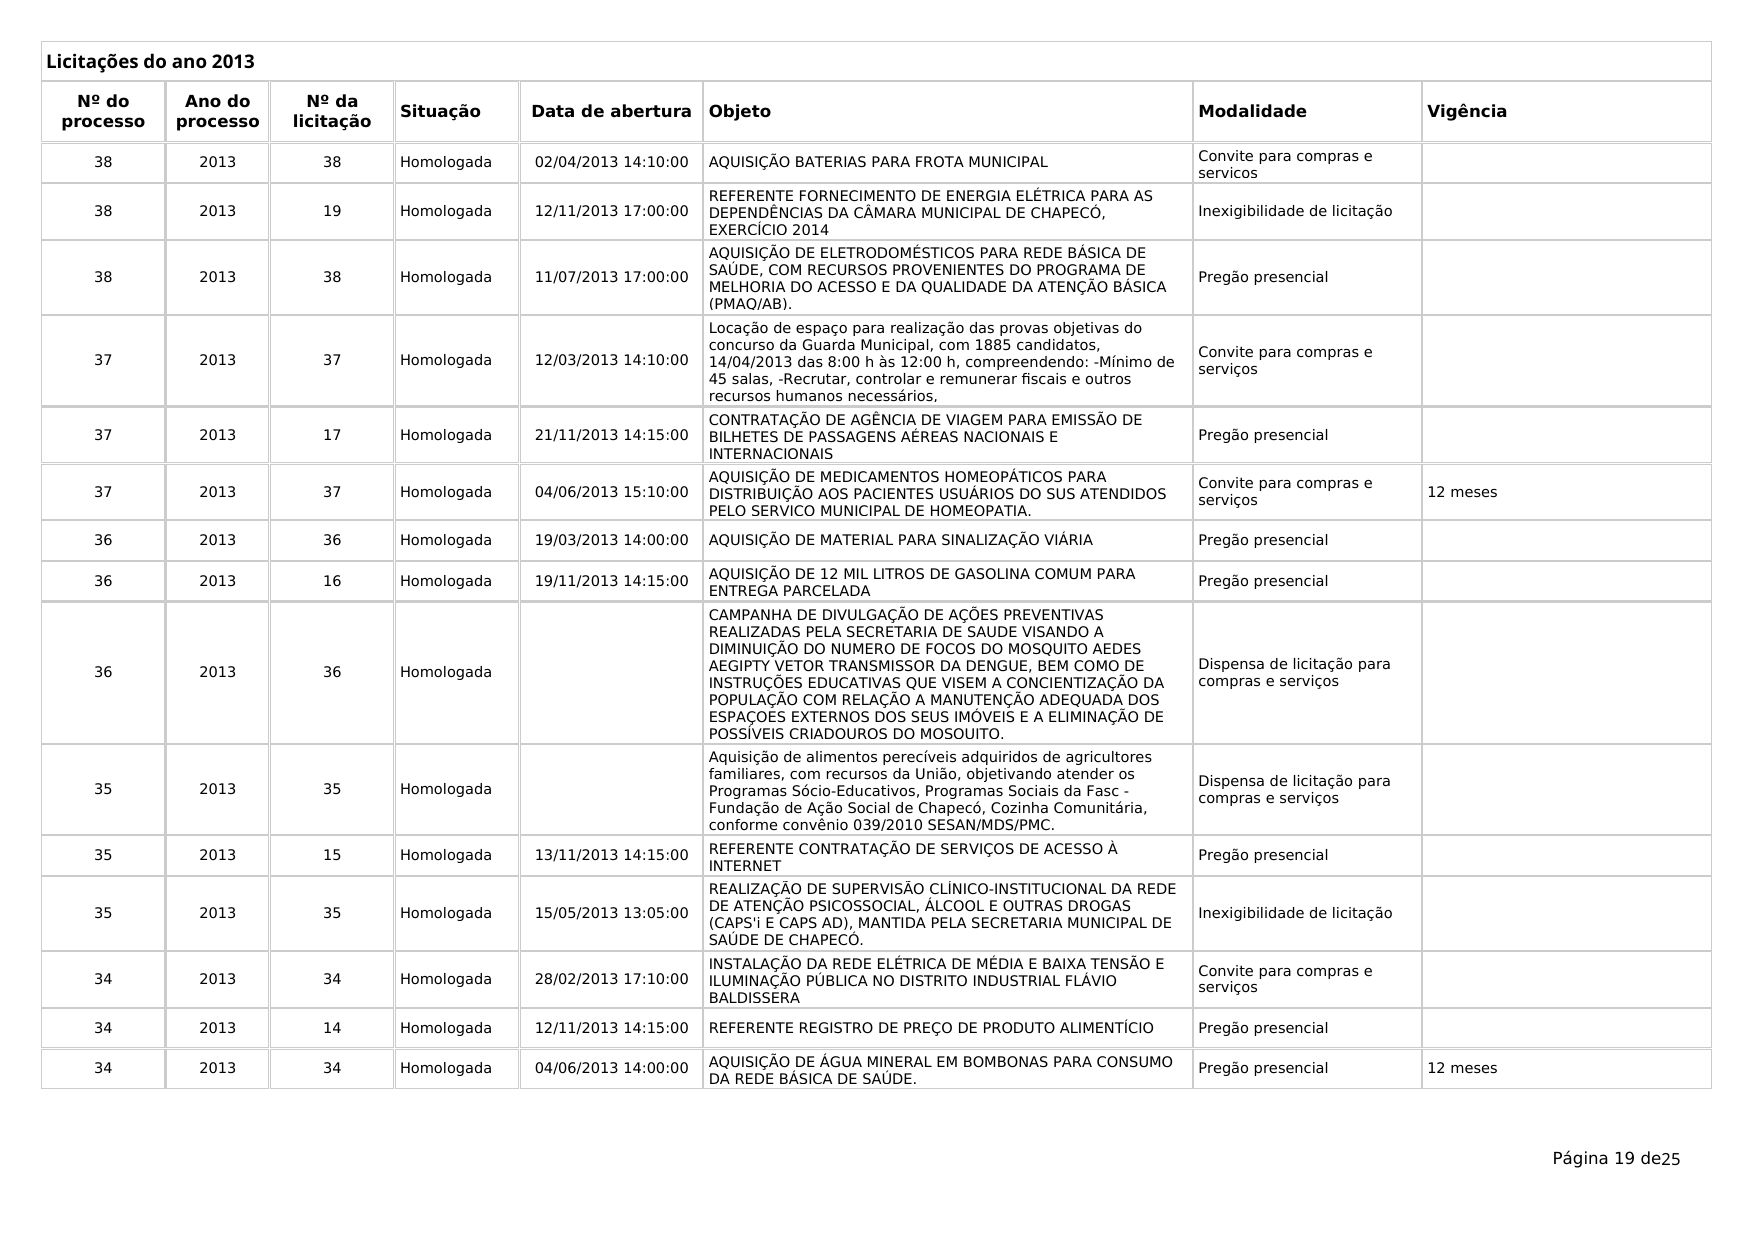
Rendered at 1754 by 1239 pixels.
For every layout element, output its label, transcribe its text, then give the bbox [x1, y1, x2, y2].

table_cell Homologada [396, 144, 518, 182]
table_cell [1423, 562, 1711, 600]
table_cell Convite para compras e serviços [1194, 465, 1421, 519]
table_cell 17 [271, 408, 393, 462]
table_cell Nº da licitação [271, 82, 393, 141]
table_cell Inexigibilidade de licitação [1194, 184, 1421, 239]
table_cell 15 [271, 836, 393, 875]
table_cell Pregão presencial [1194, 836, 1421, 875]
table_cell REFERENTE REGISTRO DE PREÇO DE PRODUTO ALIMENTÍCIO [704, 1009, 1192, 1047]
table_cell REFERENTE CONTRATAÇÃO DE SERVIÇOS DE ACESSO À INTERNET [704, 836, 1192, 875]
table_header [41, 0, 166, 41]
table_cell Licitações do ano 2013 [42, 42, 1711, 80]
table_cell Homologada [396, 1009, 518, 1047]
table_cell [0, 143, 41, 183]
table_cell 2013 [167, 877, 268, 950]
table_cell [1193, 1089, 1422, 1138]
table_cell Homologada [396, 241, 518, 314]
table_cell [1713, 1139, 1753, 1179]
table_cell REALIZAÇÃO DE SUPERVISÃO CLÍNICO-INSTITUCIONAL DA REDE DE ATENÇÃO PSICOSSOCIAL, ÁLCOOL E OUTRAS DROGAS (CAPS'i E CAPS AD), MANTIDA PELA SECRETARIA MUNICIPAL DE SAÚDE DE CHAPECÓ. [704, 877, 1192, 950]
table_cell 36 [42, 603, 164, 743]
table_cell [1713, 601, 1753, 744]
table_cell 21/11/2013 14:15:00 [521, 408, 702, 462]
table_cell 16 [271, 562, 393, 600]
table_cell [521, 603, 702, 743]
table_header [166, 0, 269, 41]
table_cell 12 meses [1423, 465, 1711, 519]
table_cell 34 [42, 1050, 164, 1088]
table_cell Página 19 de [1530, 1139, 1661, 1179]
table_header [270, 0, 394, 41]
table_cell [0, 601, 41, 744]
table_cell [1423, 952, 1711, 1007]
table_cell 38 [42, 184, 164, 239]
table_cell [1423, 603, 1711, 743]
table_cell Pregão presencial [1194, 1009, 1421, 1047]
table_cell 36 [271, 603, 393, 743]
table_cell [0, 81, 41, 142]
table_cell [166, 1089, 269, 1138]
table_cell 2013 [167, 521, 268, 560]
table_cell [0, 744, 41, 835]
table_cell Objeto [704, 82, 1192, 141]
table_cell 25 [1661, 1139, 1712, 1179]
table_cell Nº do processo [42, 82, 164, 141]
table_cell [520, 1139, 703, 1179]
table_cell Homologada [396, 184, 518, 239]
table_cell 28/02/2013 17:10:00 [521, 952, 702, 1007]
table_cell Pregão presencial [1194, 408, 1421, 462]
table_cell 38 [271, 144, 393, 182]
table_cell [1423, 316, 1711, 405]
table_cell [1713, 1008, 1753, 1048]
table_cell 2013 [167, 1009, 268, 1047]
table_cell 34 [42, 1009, 164, 1047]
table_cell 38 [42, 241, 164, 314]
table_cell 34 [42, 952, 164, 1007]
table_cell Convite para compras e serviços [1194, 144, 1421, 182]
table_cell AQUISIÇÃO BATERIAS PARA FROTA MUNICIPAL [704, 144, 1192, 182]
table_cell [1713, 143, 1753, 183]
table_cell 19 [271, 184, 393, 239]
table_cell 37 [271, 465, 393, 519]
table_cell [41, 1089, 166, 1138]
table_cell [0, 240, 41, 315]
table_cell [1713, 406, 1753, 463]
table_cell 2013 [167, 952, 268, 1007]
table_cell 38 [42, 144, 164, 182]
table_cell [0, 406, 41, 463]
table_cell [1713, 81, 1753, 142]
table_cell [1423, 836, 1711, 875]
table_header [520, 0, 703, 41]
table_cell 2013 [167, 562, 268, 600]
table_header [1422, 0, 1530, 41]
table_cell 2013 [167, 241, 268, 314]
table_cell Homologada [396, 603, 518, 743]
table_cell Pregão presencial [1194, 241, 1421, 314]
table_cell 19/11/2013 14:15:00 [521, 562, 702, 600]
table_cell 2013 [167, 184, 268, 239]
table_cell 35 [271, 745, 393, 834]
table_cell 34 [271, 1050, 393, 1088]
table_cell Homologada [396, 408, 518, 462]
table_header [395, 0, 519, 41]
table_cell AQUISIÇÃO DE MATERIAL PARA SINALIZAÇÃO VIÁRIA [704, 521, 1192, 560]
table_cell [1661, 1089, 1712, 1138]
table_cell Ano do processo [167, 82, 268, 141]
table_cell [1423, 1009, 1711, 1047]
table_cell Pregão presencial [1194, 521, 1421, 560]
table_header [1530, 0, 1661, 41]
table_cell Modalidade [1194, 82, 1421, 141]
table_cell [1713, 876, 1753, 951]
table_cell 35 [42, 745, 164, 834]
table_cell [1423, 745, 1711, 834]
table_cell REFERENTE FORNECIMENTO DE ENERGIA ELÉTRICA PARA AS DEPENDÊNCIAS DA CÂMARA MUNICIPAL DE CHAPECÓ, EXERCÍCIO 2014 [704, 184, 1192, 239]
table_cell Locação de espaço para realização das provas objetivas do concurso da Guarda Municipal, com 1885 candidatos, 14/04/2013 das 8:00 h às 12:00 h, compreendendo: -Mínimo de 45 salas, -Recrutar, controlar e remunerar fiscais e outros recursos humanos necessários, [704, 316, 1192, 405]
table_cell 35 [42, 877, 164, 950]
table_cell [1193, 1139, 1422, 1179]
table_cell [0, 951, 41, 1008]
table_cell [270, 1089, 394, 1138]
table_cell 37 [271, 316, 393, 405]
table_cell [166, 1139, 269, 1179]
table_cell Homologada [396, 745, 518, 834]
table_cell 2013 [167, 144, 268, 182]
table_cell 36 [42, 521, 164, 560]
table_cell 13/11/2013 14:15:00 [521, 836, 702, 875]
table_cell [1713, 1049, 1753, 1089]
table_cell [1713, 561, 1753, 601]
table_cell AQUISIÇÃO DE ÁGUA MINERAL EM BOMBONAS PARA CONSUMO DA REDE BÁSICA DE SAÚDE. [704, 1050, 1192, 1088]
table_cell Homologada [396, 952, 518, 1007]
table_cell [1713, 1089, 1753, 1138]
table_cell 12/11/2013 14:15:00 [521, 1009, 702, 1047]
table_cell 04/06/2013 15:10:00 [521, 465, 702, 519]
table_cell [0, 183, 41, 240]
table_cell Aquisição de alimentos perecíveis adquiridos de agricultores familiares, com recursos da União, objetivando atender os Programas Sócio-Educativos, Programas Sociais da Fasc - Fundação de Ação Social de Chapecó, Cozinha Comunitária, conforme convênio 039/2010 SESAN/MDS/PMC. [704, 745, 1192, 834]
table_cell Homologada [396, 877, 518, 950]
table_cell [1423, 241, 1711, 314]
table_cell CONTRATAÇÃO DE AGÊNCIA DE VIAGEM PARA EMISSÃO DE BILHETES DE PASSAGENS AÉREAS NACIONAIS E INTERNACIONAIS [704, 408, 1192, 462]
table_cell 02/04/2013 14:10:00 [521, 144, 702, 182]
table_cell [1713, 315, 1753, 406]
table_cell 2013 [167, 465, 268, 519]
table_cell [703, 1089, 1193, 1138]
table_cell [1423, 521, 1711, 560]
table_cell [395, 1089, 519, 1138]
table_cell Homologada [396, 316, 518, 405]
table_cell [1423, 877, 1711, 950]
table_cell [270, 1139, 394, 1179]
table_header [703, 0, 1193, 41]
table_cell Homologada [396, 465, 518, 519]
table_cell 37 [42, 465, 164, 519]
table_cell 2013 [167, 836, 268, 875]
table_header [1661, 0, 1712, 41]
table_cell [1713, 240, 1753, 315]
table_cell 37 [42, 408, 164, 462]
table_cell 2013 [167, 745, 268, 834]
table_cell 35 [42, 836, 164, 875]
table_cell Pregão presencial [1194, 562, 1421, 600]
table_cell [0, 876, 41, 951]
table_cell Dispensa de licitação para compras e serviços [1194, 603, 1421, 743]
table_cell [0, 561, 41, 601]
table_header [1193, 0, 1422, 41]
table_header [1713, 0, 1753, 41]
table_header [0, 0, 41, 41]
table_cell 04/06/2013 14:00:00 [521, 1050, 702, 1088]
table_cell 34 [271, 952, 393, 1007]
table_cell [0, 1008, 41, 1048]
table_cell 2013 [167, 408, 268, 462]
table_cell AQUISIÇÃO DE ELETRODOMÉSTICOS PARA REDE BÁSICA DE SAÚDE, COM RECURSOS PROVENIENTES DO PROGRAMA DE MELHORIA DO ACESSO E DA QUALIDADE DA ATENÇÃO BÁSICA (PMAQ/AB). [704, 241, 1192, 314]
table_cell [520, 1089, 703, 1138]
table_cell 11/07/2013 17:00:00 [521, 241, 702, 314]
table_cell [0, 41, 41, 81]
table_cell 38 [271, 241, 393, 314]
table_cell Situação [396, 82, 518, 141]
table_cell 12/11/2013 17:00:00 [521, 184, 702, 239]
table_cell [395, 1139, 519, 1179]
table_cell Homologada [396, 1050, 518, 1088]
table_cell 14 [271, 1009, 393, 1047]
table_cell 12/03/2013 14:10:00 [521, 316, 702, 405]
table_cell 2013 [167, 603, 268, 743]
table_cell [1423, 184, 1711, 239]
table_cell AQUISIÇÃO DE 12 MIL LITROS DE GASOLINA COMUM PARA ENTREGA PARCELADA [704, 562, 1192, 600]
table_cell 35 [271, 877, 393, 950]
table_cell 15/05/2013 13:05:00 [521, 877, 702, 950]
table_cell Vigência [1423, 82, 1711, 141]
table_cell [703, 1139, 1193, 1179]
table_cell [1713, 951, 1753, 1008]
table_cell Homologada [396, 562, 518, 600]
table_cell Convite para compras e serviços [1194, 952, 1421, 1007]
table_cell [521, 745, 702, 834]
table_cell [0, 835, 41, 876]
table_cell [1423, 144, 1711, 182]
table_cell Inexigibilidade de licitação [1194, 877, 1421, 950]
table_cell 37 [42, 316, 164, 405]
table_cell 36 [271, 521, 393, 560]
table_cell [0, 1089, 41, 1138]
table_cell [0, 1139, 41, 1179]
table_cell [0, 315, 41, 406]
table_cell [41, 1139, 166, 1179]
table_cell 12 meses [1423, 1050, 1711, 1088]
table_cell Homologada [396, 836, 518, 875]
table_cell [1713, 183, 1753, 240]
table_cell [1422, 1089, 1530, 1138]
table_cell AQUISIÇÃO DE MEDICAMENTOS HOMEOPÁTICOS PARA DISTRIBUIÇÃO AOS PACIENTES USUÁRIOS DO SUS ATENDIDOS PELO SERVIÇO MUNICIPAL DE HOMEOPATIA. [704, 465, 1192, 519]
table_cell Data de abertura [521, 82, 702, 141]
table_cell Convite para compras e serviços [1194, 316, 1421, 405]
table_cell [1422, 1139, 1530, 1179]
table_cell [1713, 464, 1753, 520]
table_cell Homologada [396, 521, 518, 560]
table_cell INSTALAÇÃO DA REDE ELÉTRICA DE MÉDIA E BAIXA TENSÃO E ILUMINAÇÃO PÚBLICA NO DISTRITO INDUSTRIAL FLÁVIO BALDISSERA [704, 952, 1192, 1007]
table_cell [1713, 41, 1753, 81]
table_cell Pregão presencial [1194, 1050, 1421, 1088]
table_cell [1713, 744, 1753, 835]
table_cell [1713, 835, 1753, 876]
table_cell [1423, 408, 1711, 462]
table_cell 36 [42, 562, 164, 600]
table_cell [0, 464, 41, 520]
table_cell [0, 1049, 41, 1089]
table_cell 19/03/2013 14:00:00 [521, 521, 702, 560]
table_cell [1530, 1089, 1661, 1138]
table_cell [1713, 520, 1753, 561]
table_cell Dispensa de licitação para compras e serviços [1194, 745, 1421, 834]
table_cell CAMPANHA DE DIVULGAÇÃO DE AÇÕES PREVENTIVAS REALIZADAS PELA SECRETARIA DE SAUDE VISANDO A DIMINUIÇÃO DO NUMERO DE FOCOS DO MOSQUITO AEDES AEGIPTY VETOR TRANSMISSOR DA DENGUE, BEM COMO DE INSTRUÇÕES EDUCATIVAS QUE VISEM A CONCIENTIZAÇÃO DA POPULAÇÃO COM RELAÇÃO A MANUTENÇÃO ADEQUADA DOS ESPAÇOES EXTERNOS DOS SEUS IMÓVEIS E A ELIMINAÇÃO DE POSSÍVEIS CRIADOUROS DO MOSQUITO. [704, 603, 1192, 743]
table_cell 2013 [167, 1050, 268, 1088]
table_cell [0, 520, 41, 561]
table_cell 2013 [167, 316, 268, 405]
